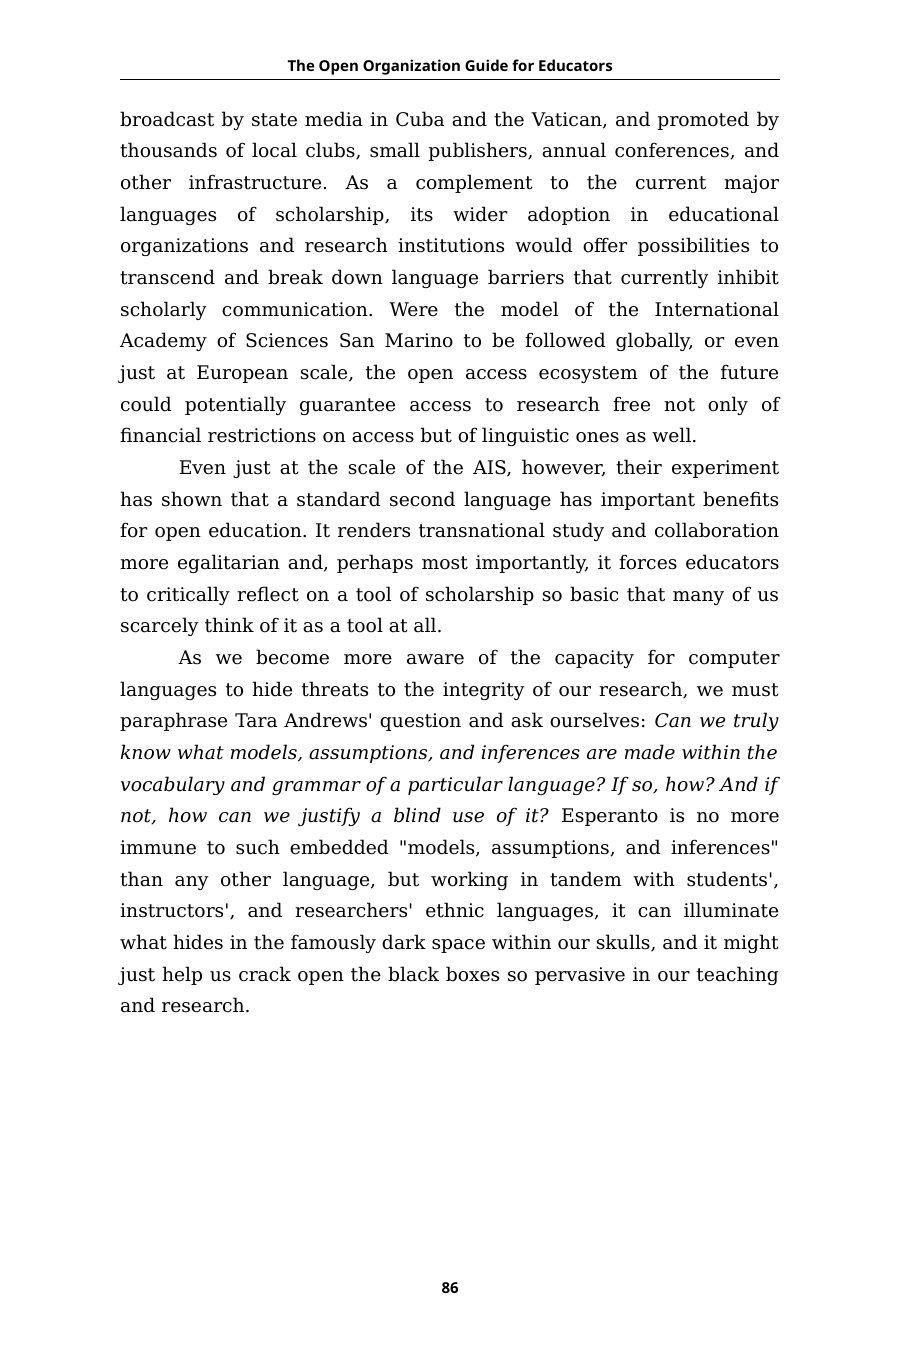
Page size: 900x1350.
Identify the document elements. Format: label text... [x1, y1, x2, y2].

text As we become more aware of the capacity for computer languages to hide threats to the integrity of our research, we must paraphrase Tara Andrews' question and ask ourselves: Can we truly know what models, assumptions, and inferences are made within the vocabulary and grammar of a particular language? If so, how? And if not, how can we justify a blind use of it? Esperanto is no more immune to such embedded "models, assumptions, and inferences" than any other language, but working in tandem with students', instructors', and researchers' ethnic languages, it can illuminate what hides in the famously dark space within our skulls, and it might just help us crack open the black boxes so pervasive in our teaching and research. [120, 647, 780, 1017]
text Even just at the scale of the AIS, however, their experiment has shown that a standard second language has important benefits for open education. It renders transnational study and collaboration more egalitarian and, perhaps most importantly, it forces educators to critically reflect on a tool of scholarship so basic that many of us scarcely think of it as a tool at all. [120, 457, 780, 637]
text broadcast by state media in Cuba and the Vatican, and promoted by thousands of local clubs, small publishers, annual conferences, and other infrastructure. As a complement to the current major languages of scholarship, its wider adoption in educational organizations and research institutions would offer possibilities to transcend and break down language barriers that currently inhibit scholarly communication. Were the model of the International Academy of Sciences San Marino to be followed globally, or even just at European scale, the open access ecosystem of the future could potentially guarantee access to research free not only of financial restrictions on access but of linguistic ones as well. [120, 109, 780, 447]
